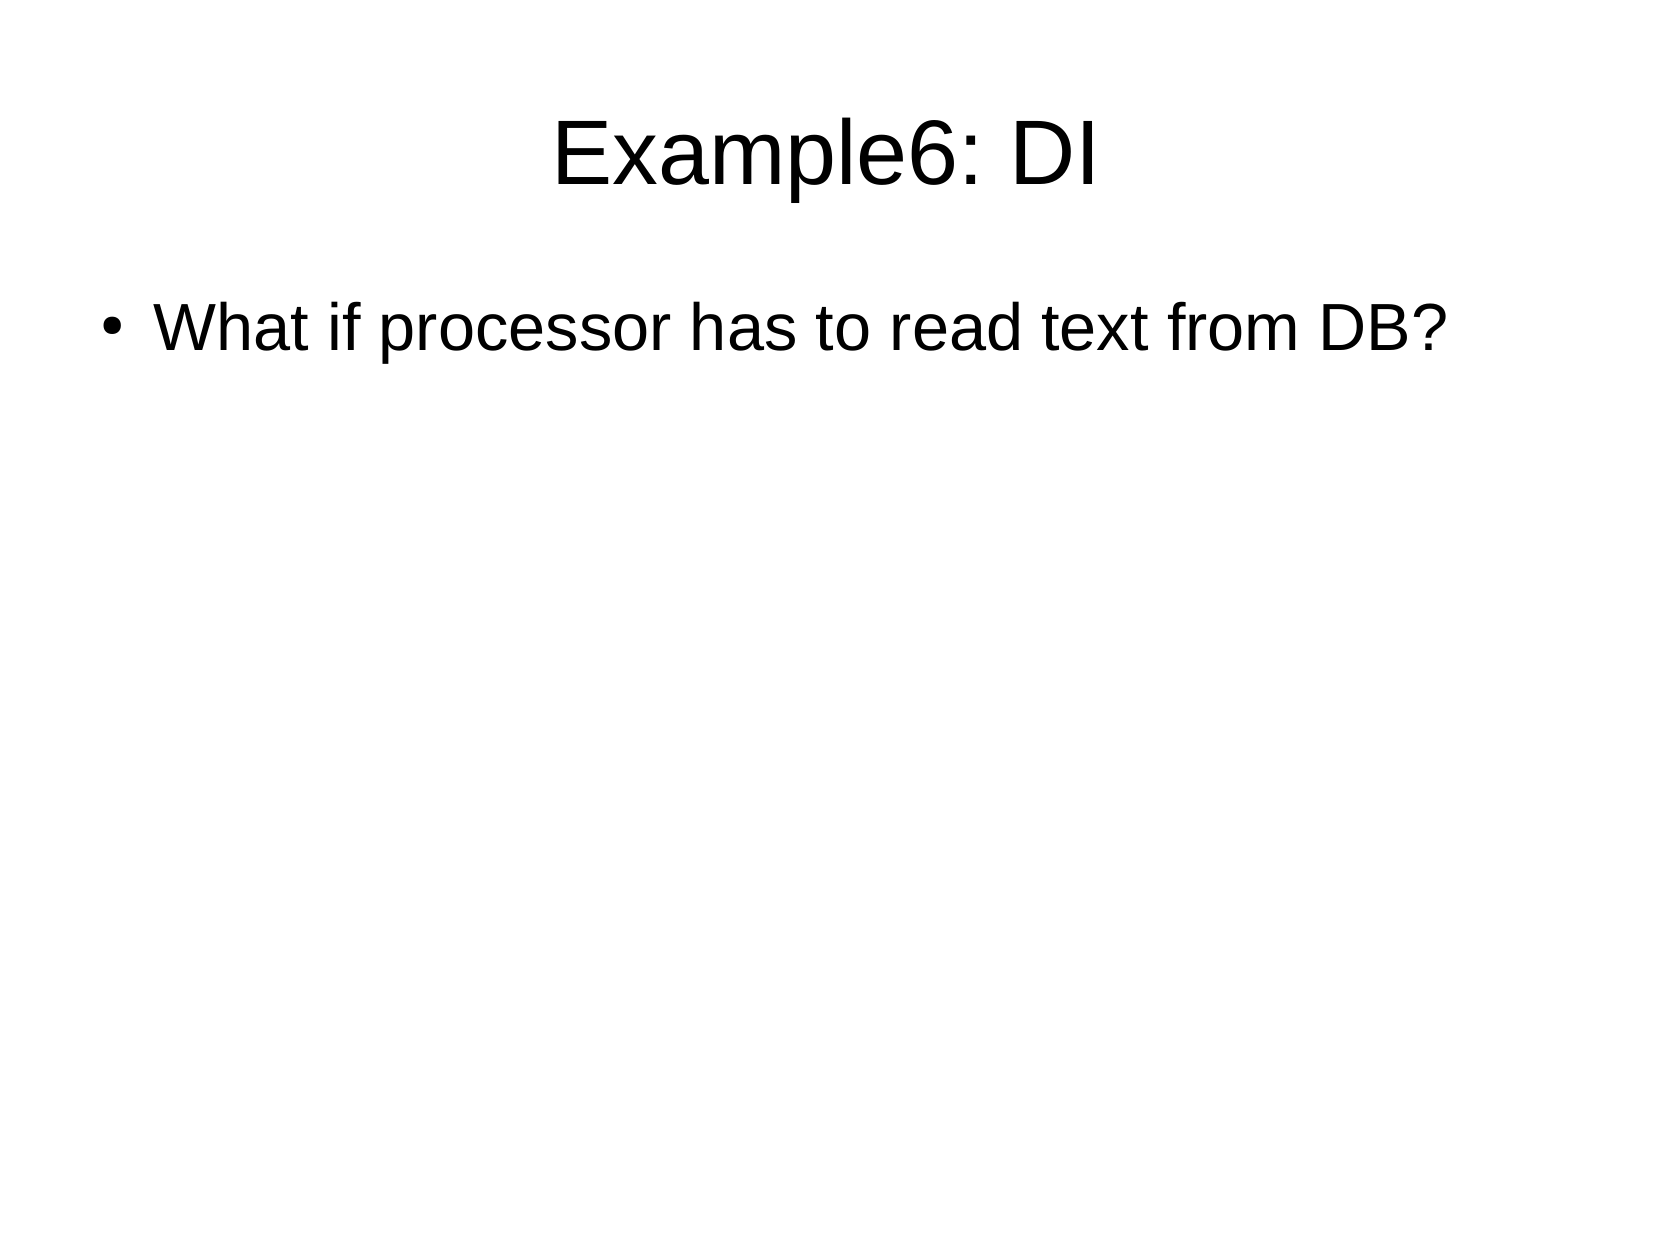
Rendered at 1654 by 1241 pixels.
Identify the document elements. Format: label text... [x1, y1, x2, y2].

list What if processor has to read text from DB? [82, 290, 1571, 1010]
title Example6: DI [82, 49, 1571, 257]
